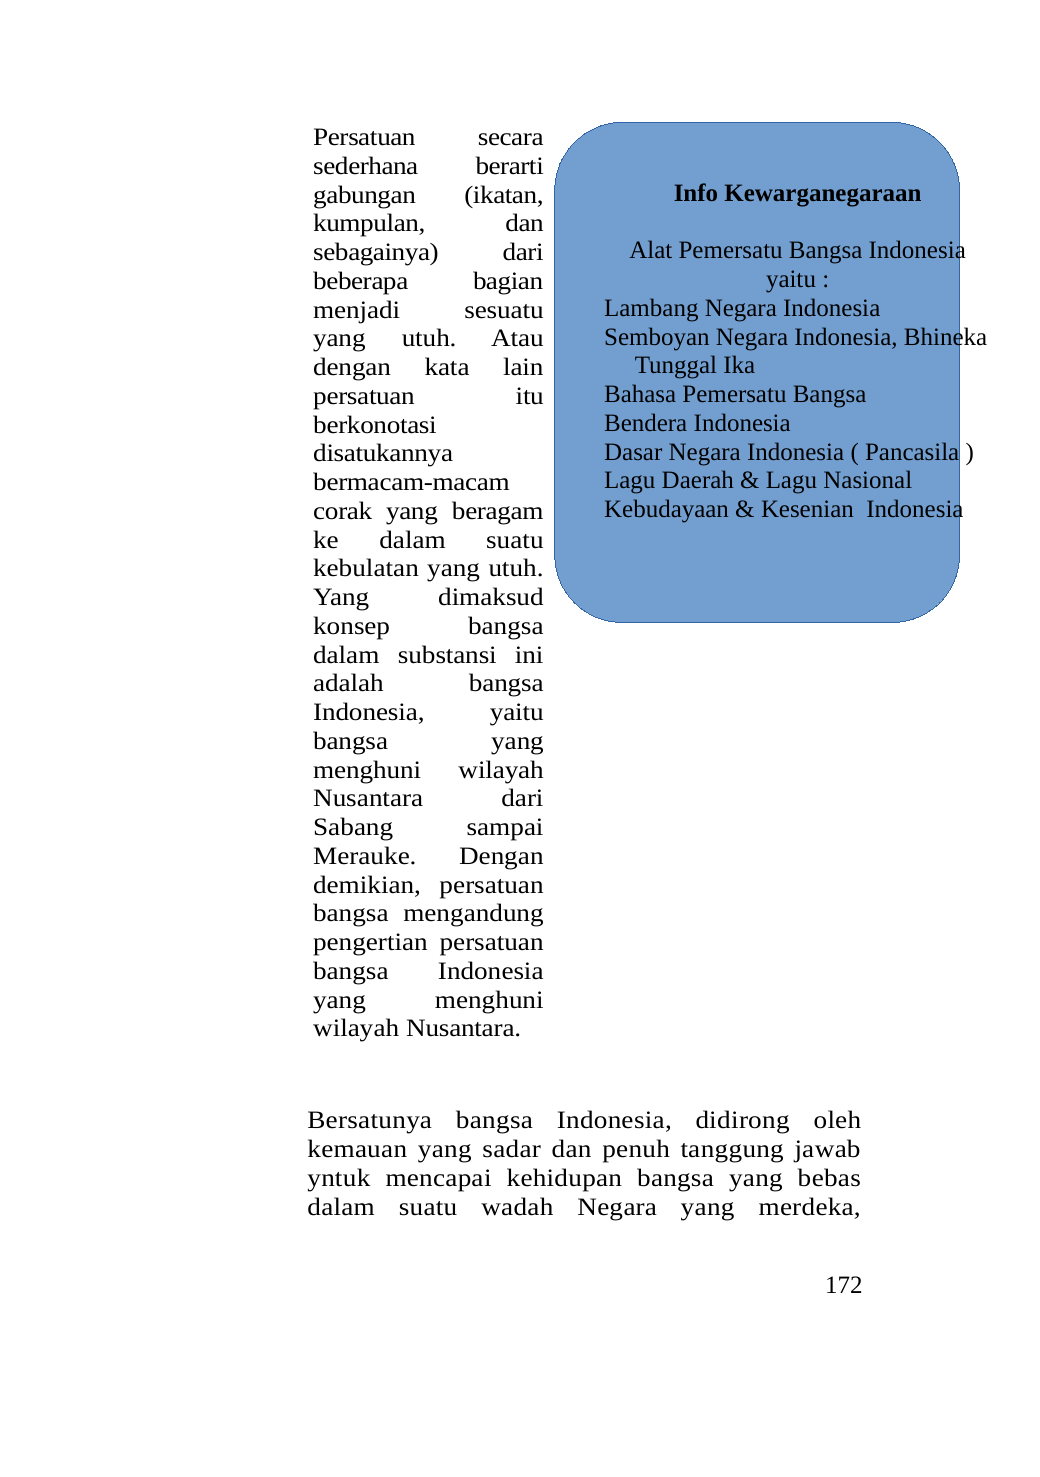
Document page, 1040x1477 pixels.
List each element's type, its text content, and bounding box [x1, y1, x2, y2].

table_header Persatuan secara sederhana berarti gabungan (ikatan, kumpulan, dan sebagainya) dari beberapa bagian menjadi sesuatu yang utuh. Atau dengan kata lain persatuan itu berkonotasi disatukannya bermacam-macam corak yang beragam ke dalam suatu kebulatan yang utuh. Yang dimaksud konsep bangsa dalam substansi ini adalah bangsa Indonesia, yaitu bangsa yang menghuni wilayah Nusantara dari Sabang sampai Merauke. Dengan demikian, persatuan bangsa mengandung pengertian persatuan bangsa Indonesia yang menghuni wilayah Nusantara. [236, 117, 549, 1048]
table_header [549, 117, 862, 1048]
text Bersatunya bangsa Indonesia, didirong oleh kemauan yang sadar dan penuh tanggung jawab yntuk mencapai kehidupan bangsa yang bebas dalam suatu wadah Negara yang merdeka, [307, 1106, 862, 1221]
